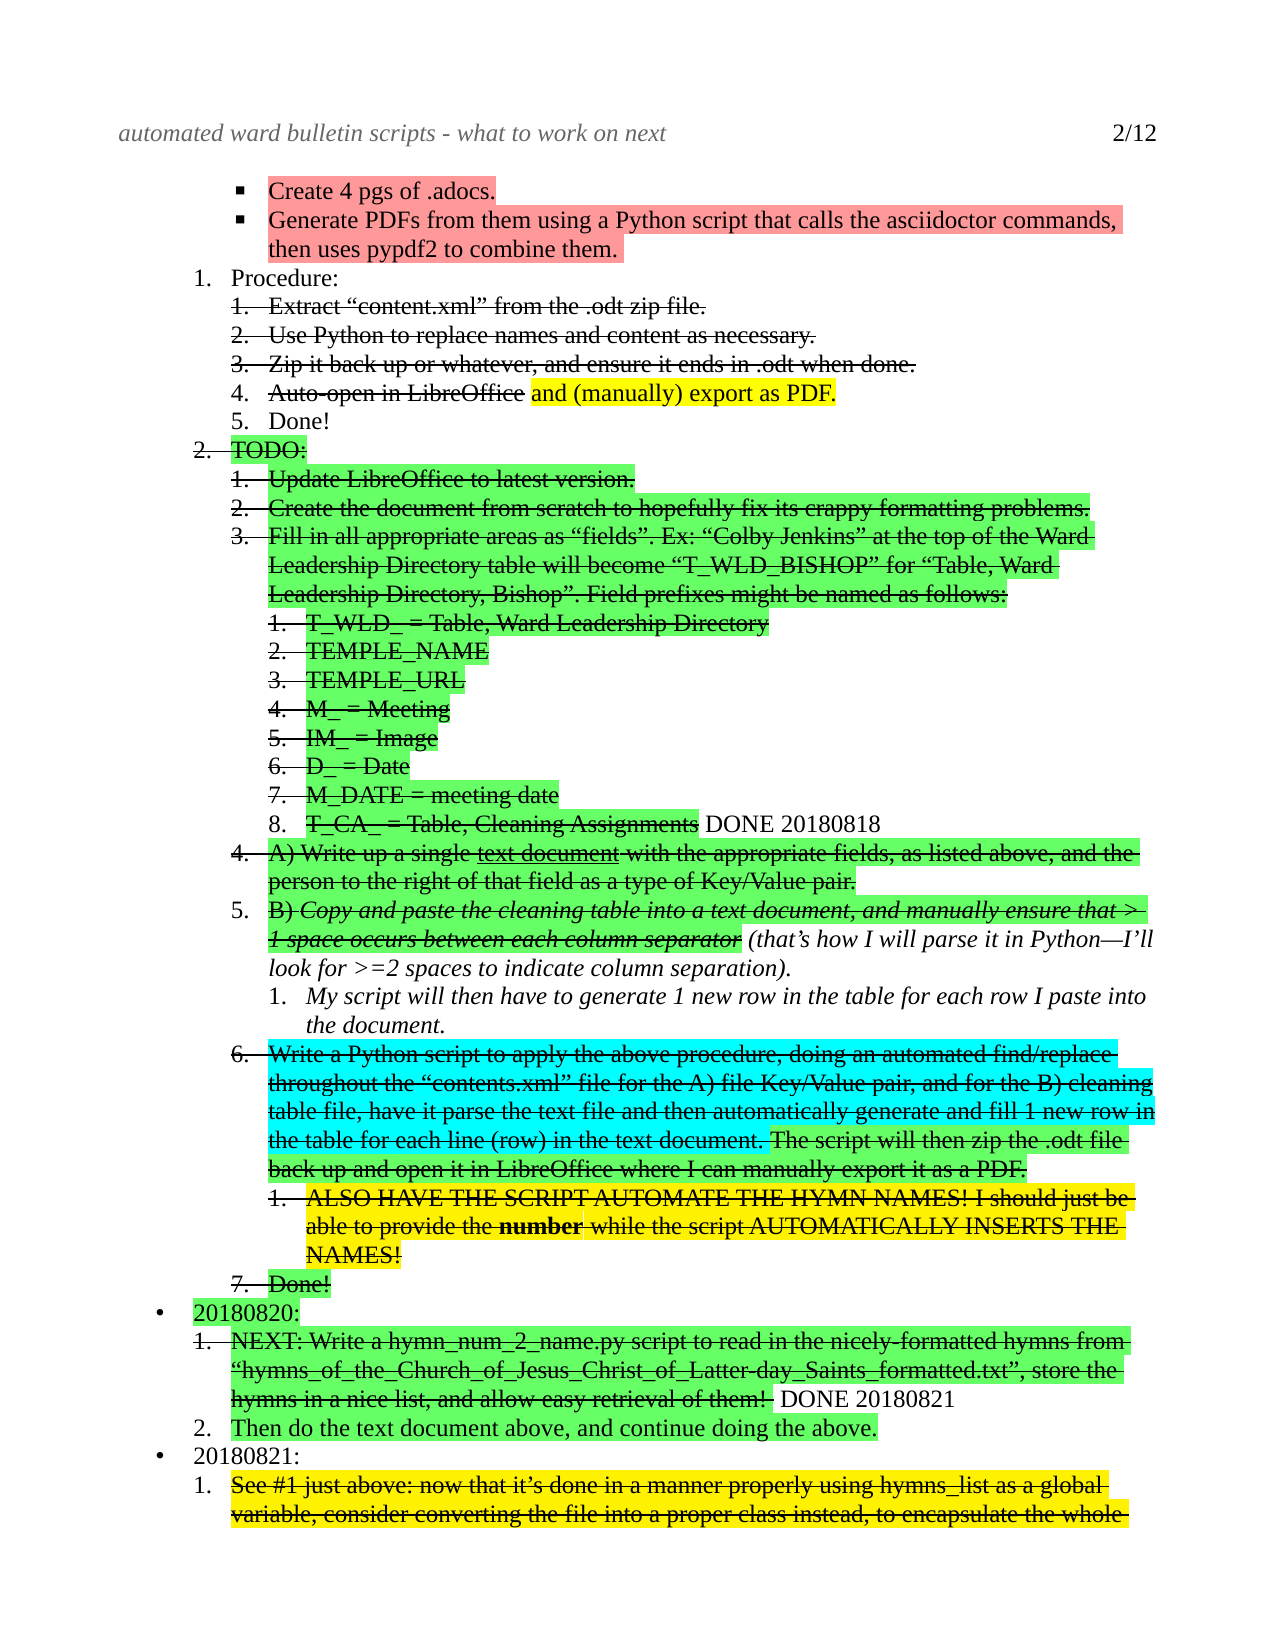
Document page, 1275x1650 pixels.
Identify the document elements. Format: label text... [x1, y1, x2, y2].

list Generate PDFs from them using a Python script that calls the asciidoctor commands, then uses pypdf2 to combine them. [231, 205, 1157, 263]
list Auto-open in LibreOffice and (manually) export as PDF. [231, 378, 1157, 406]
list B) Copy and paste the cleaning table into a text document, and manually ensure that > 1 space occurs between each column separator (that’s how I will parse it in Python—I’ll look for >=2 spaces to indicate column separation). [231, 895, 1157, 981]
list TEMPLE_URL [268, 665, 1157, 694]
list Use Python to replace names and content as necessary. [231, 320, 1157, 349]
list Update LibreOffice to latest version. [231, 464, 1157, 493]
list M_DATE = meeting date [268, 780, 1157, 809]
list Extract “content.xml” from the .odt zip file. [231, 291, 1157, 320]
list Create the document from scratch to hopefully fix its crappy formatting problems. [231, 493, 1157, 521]
list 20180821: [156, 1441, 1157, 1470]
list T_CA_ = Table, Cleaning Assignments DONE 20180818 [268, 809, 1157, 838]
list Procedure: [193, 263, 1157, 291]
list Zip it back up or whatever, and ensure it ends in .odt when done. [231, 349, 1157, 378]
list Fill in all appropriate areas as “fields”. Ex: “Colby Jenkins” at the top of the Ward Leadership Directory table will become “T_WLD_BISHOP” for “Table, Ward Leadership Directory, Bishop”. Field prefixes might be named as follows: [231, 521, 1157, 608]
list M_ = Meeting [268, 694, 1157, 723]
list D_ = Date [268, 751, 1157, 780]
list Create 4 pgs of .adocs. [231, 176, 1157, 205]
list NEXT: Write a hymn_num_2_name.py script to read in the nicely-formatted hymns from “hymns_of_the_Church_of_Jesus_Christ_of_Latter-day_Saints_formatted.txt”, store the hymns in a nice list, and allow easy retrieval of them! DONE 20180821 [193, 1326, 1157, 1413]
list Done! [231, 406, 1157, 435]
list A) Write up a single text document with the appropriate fields, as listed above, and the person to the right of that field as a type of Key/Value pair. [231, 838, 1157, 895]
list See #1 just above: now that it’s done in a manner properly using hymns_list as a global variable, consider converting the file into a proper class instead, to encapsulate the whole [193, 1470, 1157, 1528]
list 20180820: [156, 1298, 1157, 1326]
list My script will then have to generate 1 new row in the table for each row I paste into the document. [268, 981, 1157, 1039]
list IM_ = Image [268, 723, 1157, 751]
list Write a Python script to apply the above procedure, doing an automated find/replace throughout the “contents.xml” file for the A) file Key/Value pair, and for the B) cleaning table file, have it parse the text file and then automatically generate and fill 1 new row in the table for each line (row) in the text document. The script will then zip the .odt file back up and open it in LibreOffice where I can manually export it as a PDF. [231, 1039, 1157, 1183]
list TODO: [193, 435, 1157, 464]
list ALSO HAVE THE SCRIPT AUTOMATE THE HYMN NAMES! I should just be able to provide the number while the script AUTOMATICALLY INSERTS THE NAMES! [268, 1183, 1157, 1269]
list Done! [231, 1269, 1157, 1298]
list T_WLD_ = Table, Ward Leadership Directory [268, 608, 1157, 636]
list Then do the text document above, and continue doing the above. [193, 1413, 1157, 1441]
list TEMPLE_NAME [268, 636, 1157, 665]
